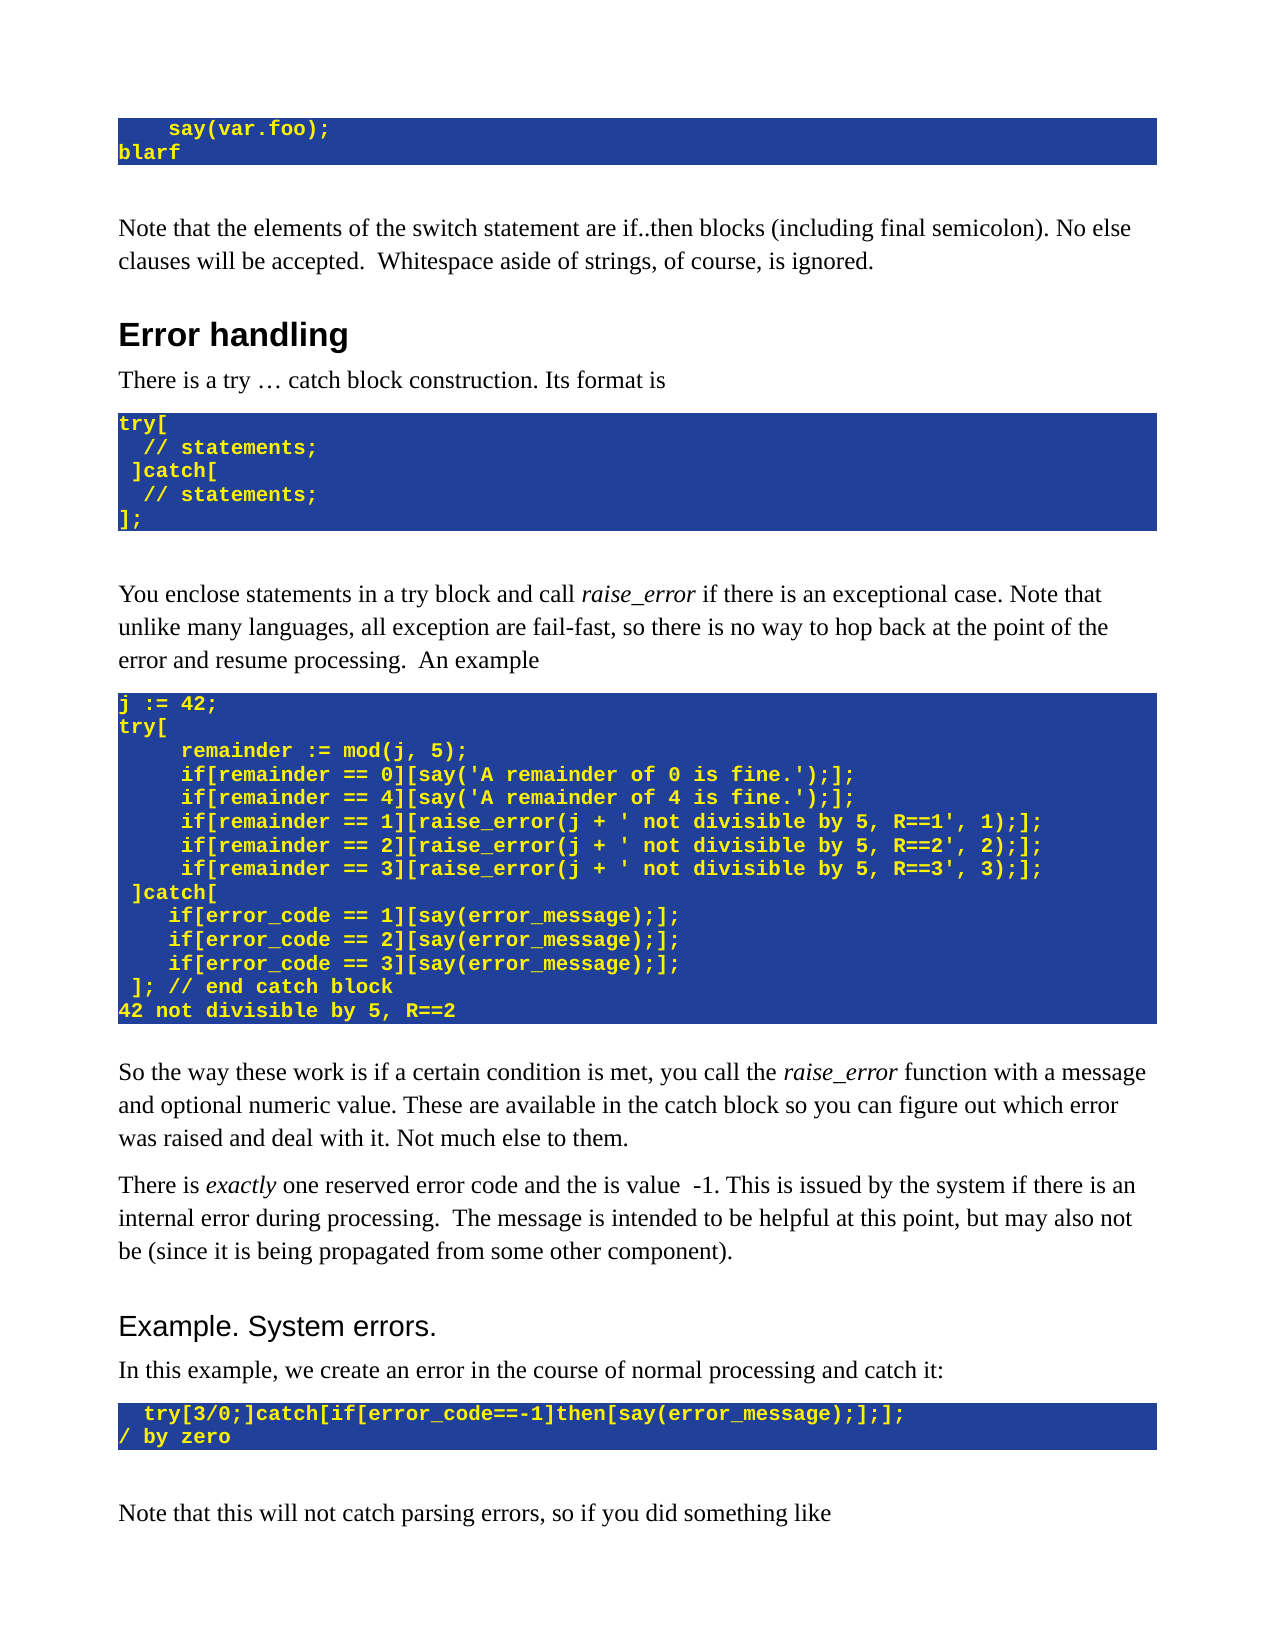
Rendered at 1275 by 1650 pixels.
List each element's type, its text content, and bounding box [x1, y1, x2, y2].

text You enclose statements in a try block and call raise_error if there is an exceptional case. Note that unlike many languages, all exception are fail-fast, so there is no way to hop back at the point of the error and resume processing. An example [118, 579, 1157, 674]
subtitle Example. System errors. [118, 1309, 1157, 1343]
text / by zero [118, 1426, 1157, 1450]
text There is a try … catch block construction. Its format is [118, 366, 1157, 394]
text blarf [118, 142, 1157, 165]
text // statements; [118, 437, 1157, 461]
text if[remainder == 1][raise_error(j + ' not divisible by 5, R==1', 1);]; [118, 811, 1157, 834]
text So the way these work is if a certain condition is met, you call the raise_error function with a message and optional numeric value. These are available in the catch block so you can figure out which error was raised and deal with it. Not much else to them. [118, 1024, 1157, 1152]
text if[remainder == 4][say('A remainder of 4 is fine.');]; [118, 787, 1157, 811]
text j := 42; [118, 693, 1157, 716]
text There is exactly one reserved error code and the is value -1. This is issued by the system if there is an internal error during processing. The message is intended to be helpful at this point, but may also not be (since it is being propagated from some other component). [118, 1170, 1157, 1265]
text remainder := mod(j, 5); [118, 740, 1157, 764]
text ]; // end catch block [118, 976, 1157, 1000]
text if[error_code == 2][say(error_message);]; [118, 929, 1157, 953]
text if[error_code == 1][say(error_message);]; [118, 906, 1157, 929]
text ]; [118, 508, 1157, 531]
text if[remainder == 3][raise_error(j + ' not divisible by 5, R==3', 3);]; [118, 858, 1157, 882]
text 42 not divisible by 5, R==2 [118, 1000, 1157, 1024]
text if[error_code == 3][say(error_message);]; [118, 953, 1157, 976]
text // statements; [118, 484, 1157, 508]
text Note that this will not catch parsing errors, so if you did something like [118, 1498, 1157, 1526]
text say(var.foo); [118, 118, 1157, 142]
text Note that the elements of the switch statement are if..then blocks (including final semicolon). No else clauses will be accepted. Whitespace aside of strings, of course, is ignored. [118, 213, 1157, 275]
text In this example, we create an error in the course of normal processing and catch it: [118, 1355, 1157, 1384]
subtitle Error handling [118, 314, 1157, 353]
text ]catch[ [118, 461, 1157, 484]
text if[remainder == 2][raise_error(j + ' not divisible by 5, R==2', 2);]; [118, 834, 1157, 858]
text try[ [118, 413, 1157, 437]
text try[ [118, 716, 1157, 740]
text if[remainder == 0][say('A remainder of 0 is fine.');]; [118, 764, 1157, 787]
text ]catch[ [118, 882, 1157, 906]
text try[3/0;]catch[if[error_code==-1]then[say(error_message);];]; [118, 1403, 1157, 1426]
